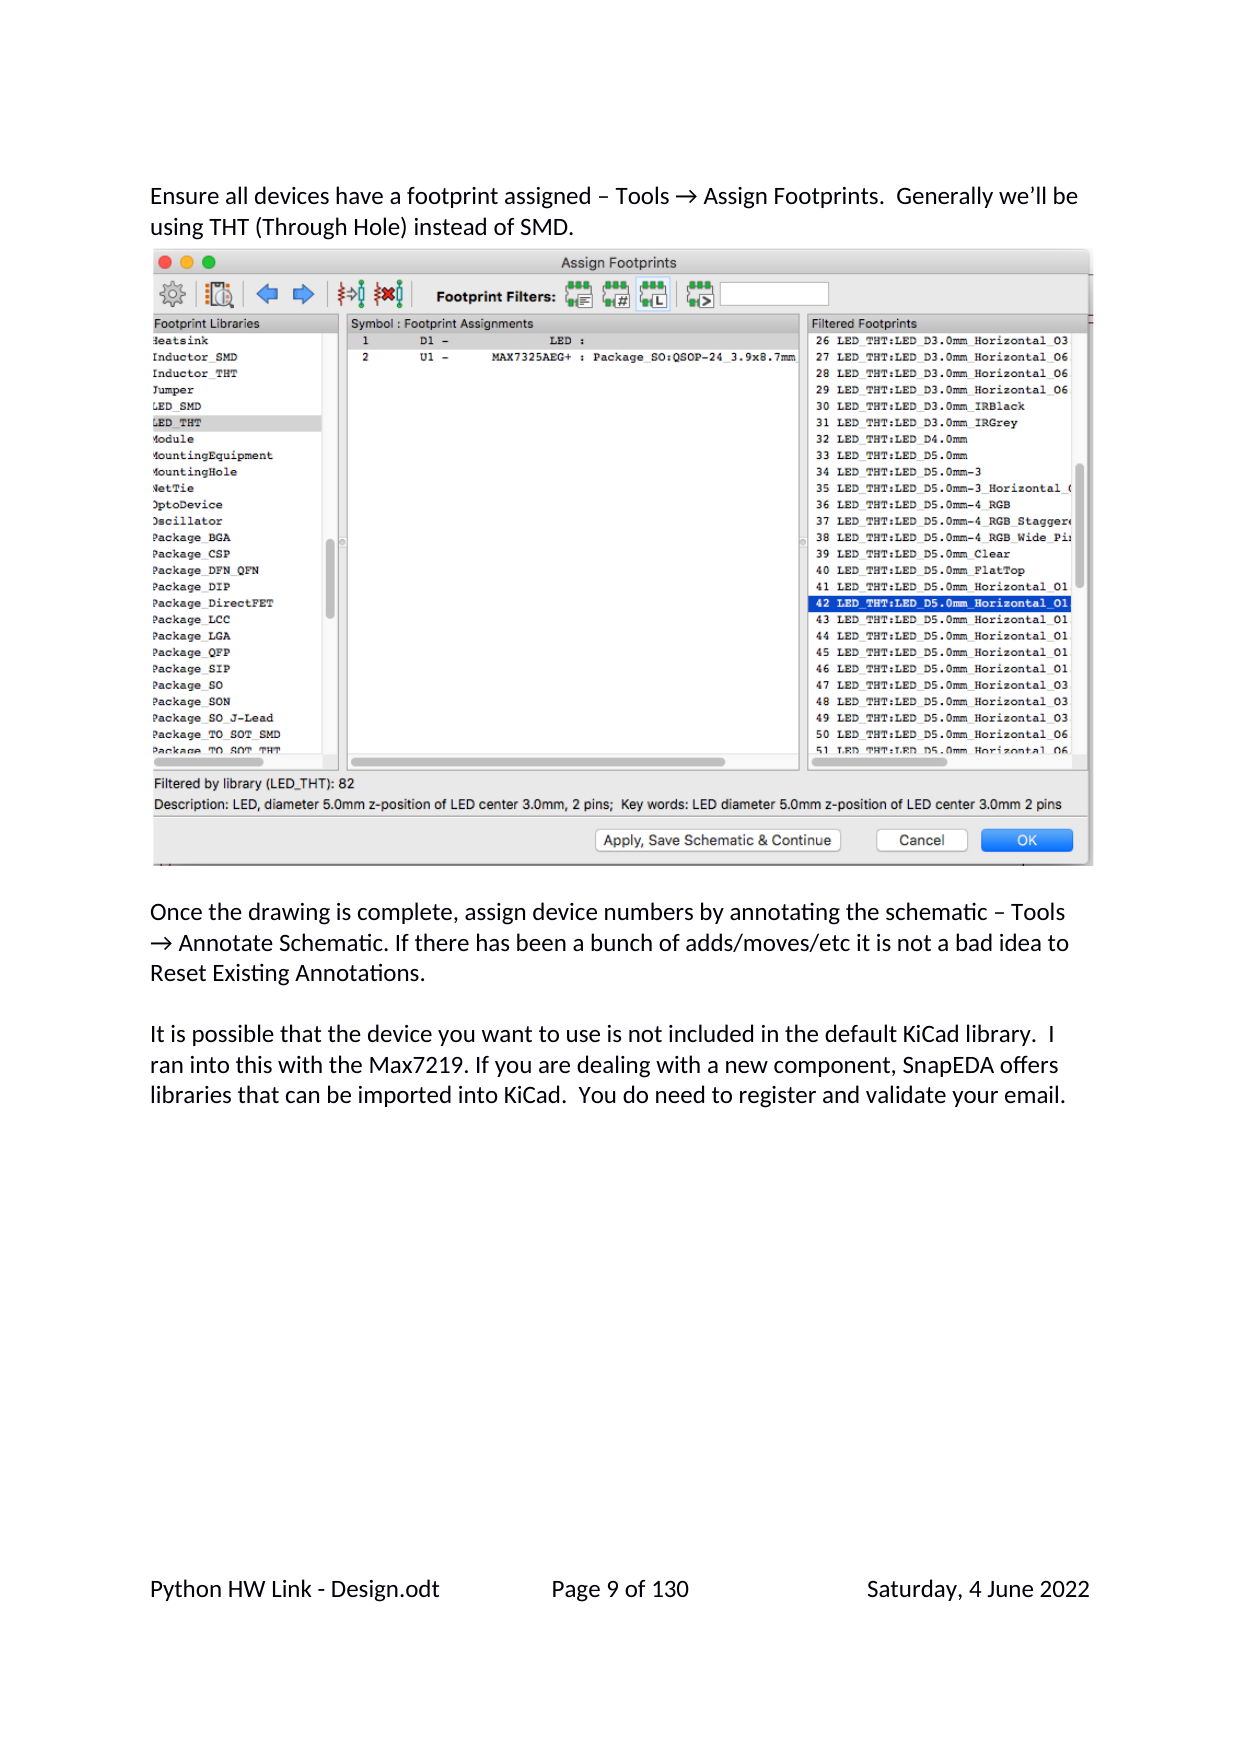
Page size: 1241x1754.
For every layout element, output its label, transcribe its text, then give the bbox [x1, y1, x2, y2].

text Once the drawing is complete, assign device numbers by annotating the schematic – Tools → Annotate Schematic. If there has been a bunch of adds/moves/etc it is not a bad idea to Reset Existing Annotations. [150, 896, 1090, 988]
text It is possible that the device you want to use is not included in the default KiCad library. I ran into this with the Max7219. If you are dealing with a new component, SnapEDA offers libraries that can be imported into KiCad. You do need to register and validate your email. [150, 1018, 1090, 1110]
text Ensure all devices have a footprint assigned – Tools → Assign Footprints. Generally we’ll be using THT (Through Hole) instead of SMD. [150, 181, 1090, 242]
picture [153, 248, 1094, 866]
